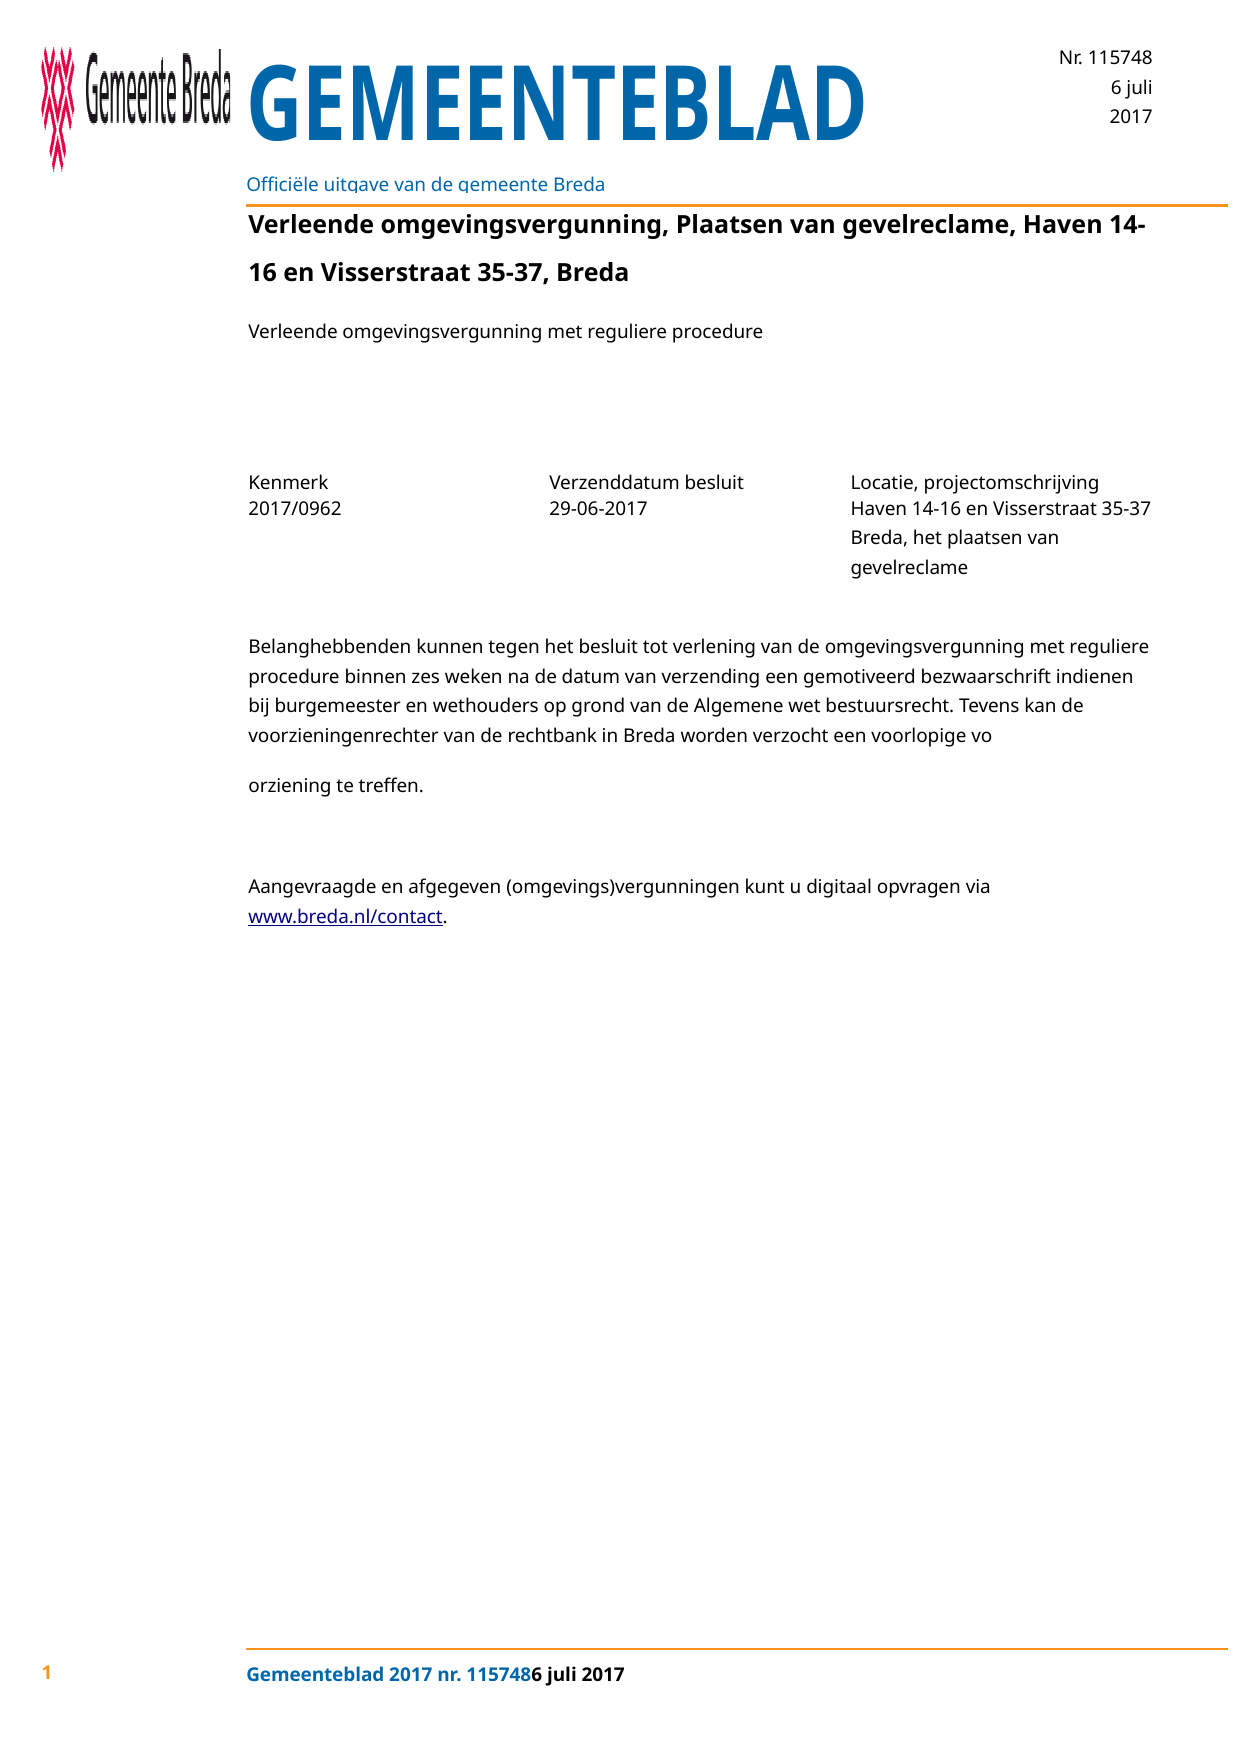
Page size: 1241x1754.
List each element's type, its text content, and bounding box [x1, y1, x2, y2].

table_cell 2017/0962 [248, 495, 549, 580]
table_header Verzenddatum besluit [549, 469, 850, 495]
picture [41, 47, 231, 172]
text Verleende omgevingsvergunning, Plaatsen van gevelreclame, Haven 14-16 en Visserstraat 35-37, Breda [248, 207, 1152, 288]
text Belanghebbenden kunnen tegen het besluit tot verlening van de omgevingsvergunning met reguliere procedure binnen zes weken na de datum van verzending een gemotiveerd bezwaarschrift indienen bij burgemeester en wethouders op grond van de Algemene wet bestuursrecht. Tevens kan de voorzieningenrechter van de rechtbank in Breda worden verzocht een voorlopige vo [248, 633, 1152, 748]
table_header Kenmerk [248, 469, 549, 495]
table_header Locatie, projectomschrijving [850, 469, 1152, 495]
table_cell Haven 14-16 en Visserstraat 35-37 Breda, het plaatsen van gevelreclame [850, 495, 1152, 580]
text Verleende omgevingsvergunning met reguliere procedure [248, 318, 1152, 344]
table_cell 29-06-2017 [549, 495, 850, 580]
text orziening te treffen. [248, 773, 1152, 798]
text Aangevraagde en afgegeven (omgevings)vergunningen kunt u digitaal opvragen via www.breda.nl/contact. [248, 873, 1152, 929]
